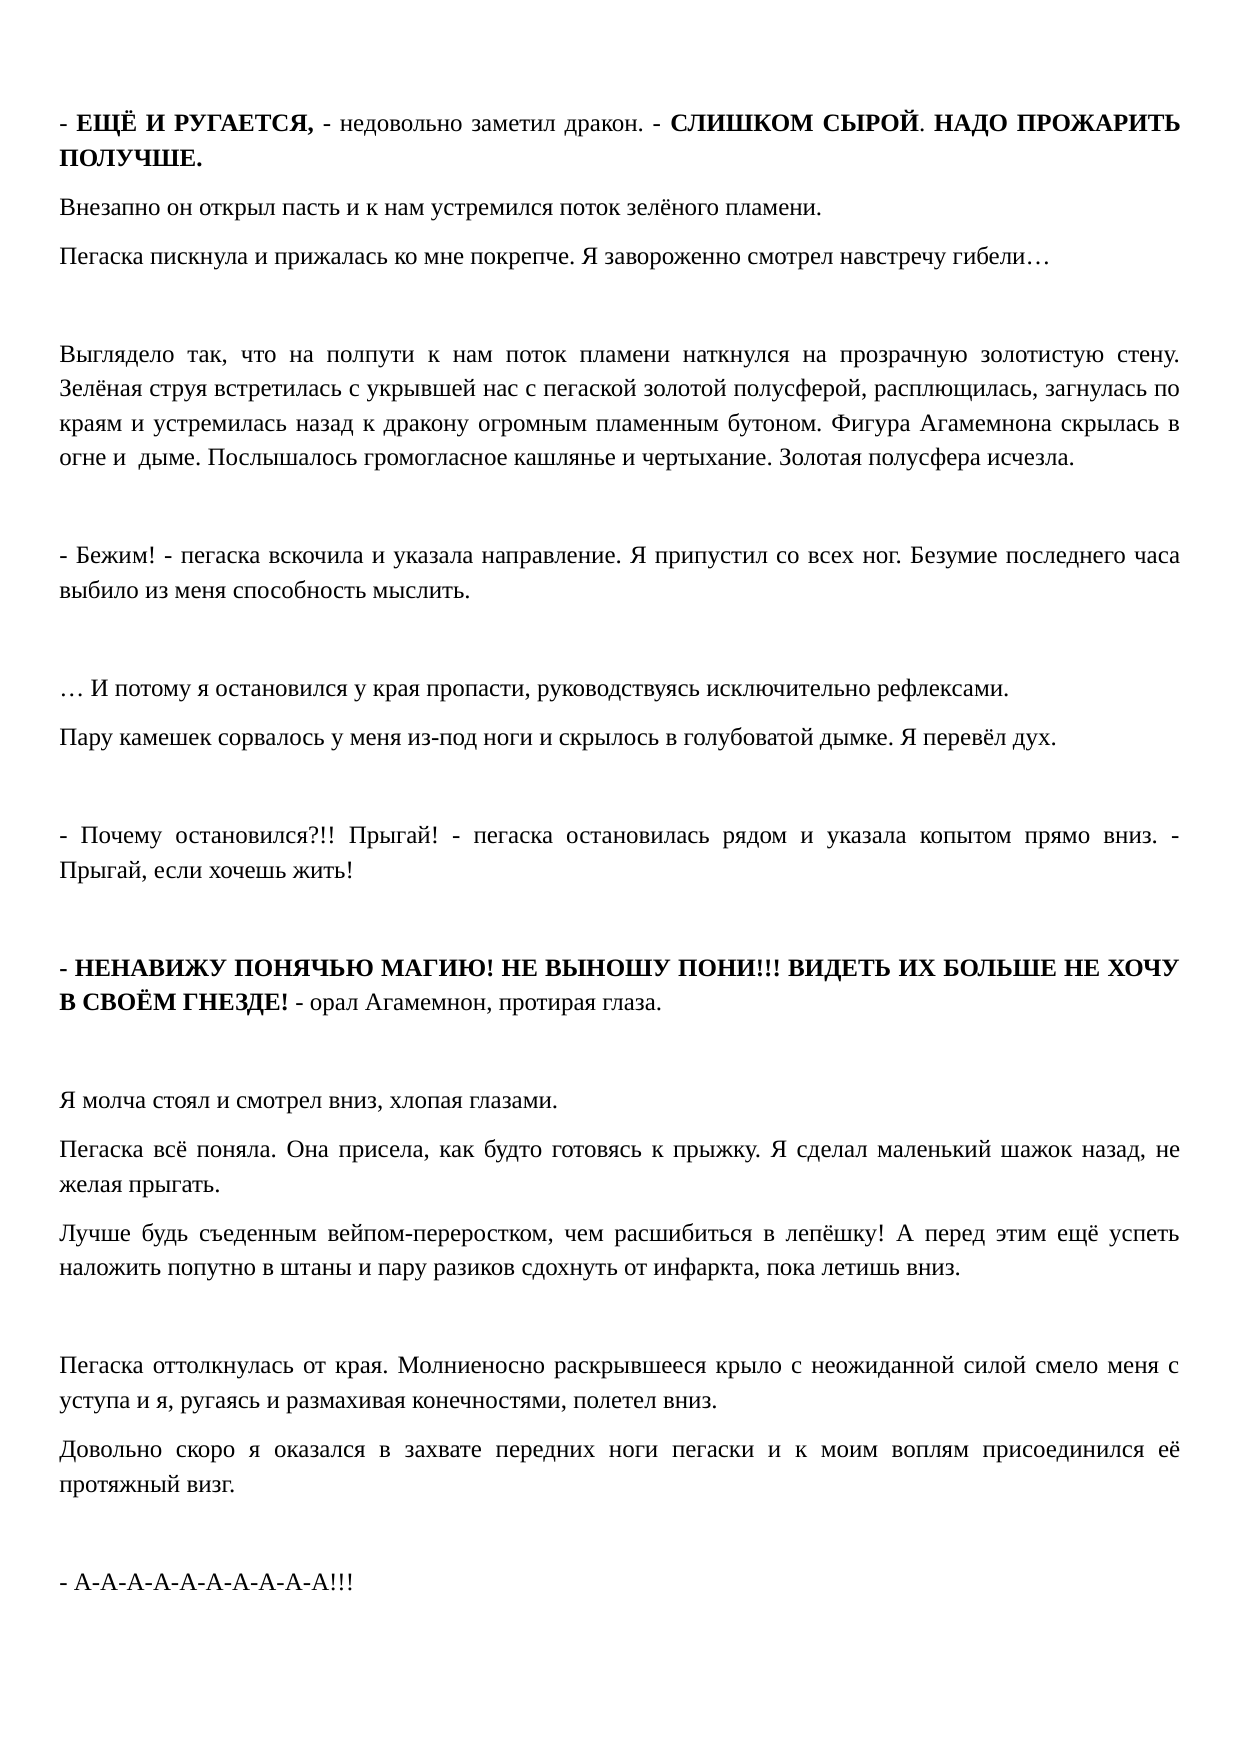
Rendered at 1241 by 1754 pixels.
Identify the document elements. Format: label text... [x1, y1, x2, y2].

text - ЕЩЁ И РУГАЕТСЯ, - недовольно заметил дракон. - СЛИШКОМ СЫРОЙ. НАДО ПРОЖАРИТЬ ПОЛУЧШЕ. [59, 108, 1181, 171]
text Я молча стоял и смотрел вниз, хлопая глазами. [59, 1085, 1181, 1114]
text Пегаска пискнула и прижалась ко мне покрепче. Я завороженно смотрел навстречу гибели… [59, 241, 1181, 269]
text Пегаска оттолкнулась от края. Молниеносно раскрывшееся крыло с неожиданной силой смело меня с уступа и я, ругаясь и размахивая конечностями, полетел вниз. [59, 1351, 1181, 1414]
text - Почему остановился?!! Прыгай! - пегаска остановилась рядом и указала копытом прямо вниз. - Прыгай, если хочешь жить! [59, 820, 1181, 883]
text Лучше будь съеденным вейпом-переростком, чем расшибиться в лепёшку! А перед этим ещё успеть наложить попутно в штаны и пару разиков сдохнуть от инфаркта, пока летишь вниз. [59, 1218, 1181, 1281]
text Внезапно он открыл пасть и к нам устремился поток зелёного пламени. [59, 192, 1181, 220]
text - А-А-А-А-А-А-А-А-А-А!!! [59, 1567, 1181, 1596]
text Пегаска всё поняла. Она присела, как будто готовясь к прыжку. Я сделал маленький шажок назад, не желая прыгать. [59, 1134, 1181, 1198]
text Пару камешек сорвалось у меня из-под ноги и скрылось в голубоватой дымке. Я перевёл дух. [59, 722, 1181, 751]
text - НЕНАВИЖУ ПОНЯЧЬЮ МАГИЮ! НЕ ВЫНОШУ ПОНИ!!! ВИДЕТЬ ИХ БОЛЬШЕ НЕ ХОЧУ В СВОЁМ ГНЕЗДЕ! - орал Агамемнон, протирая глаза. [59, 953, 1181, 1016]
text … И потому я остановился у края пропасти, руководствуясь исключительно рефлексами. [59, 673, 1181, 702]
text Довольно скоро я оказался в захвате передних ноги пегаски и к моим воплям присоединился её протяжный визг. [59, 1434, 1181, 1497]
text Выглядело так, что на полпути к нам поток пламени наткнулся на прозрачную золотистую стену. Зелёная струя встретилась с укрывшей нас с пегаской золотой полусферой, расплющилась, загнулась по краям и устремилась назад к дракону огромным пламенным бутоном. Фигура Агамемнона скрылась в огне и дыме. Послышалось громогласное кашлянье и чертыхание. Золотая полусфера исчезла. [59, 339, 1181, 471]
text - Бежим! - пегаска вскочила и указала направление. Я припустил со всех ног. Безумие последнего часа выбило из меня способность мыслить. [59, 540, 1181, 604]
